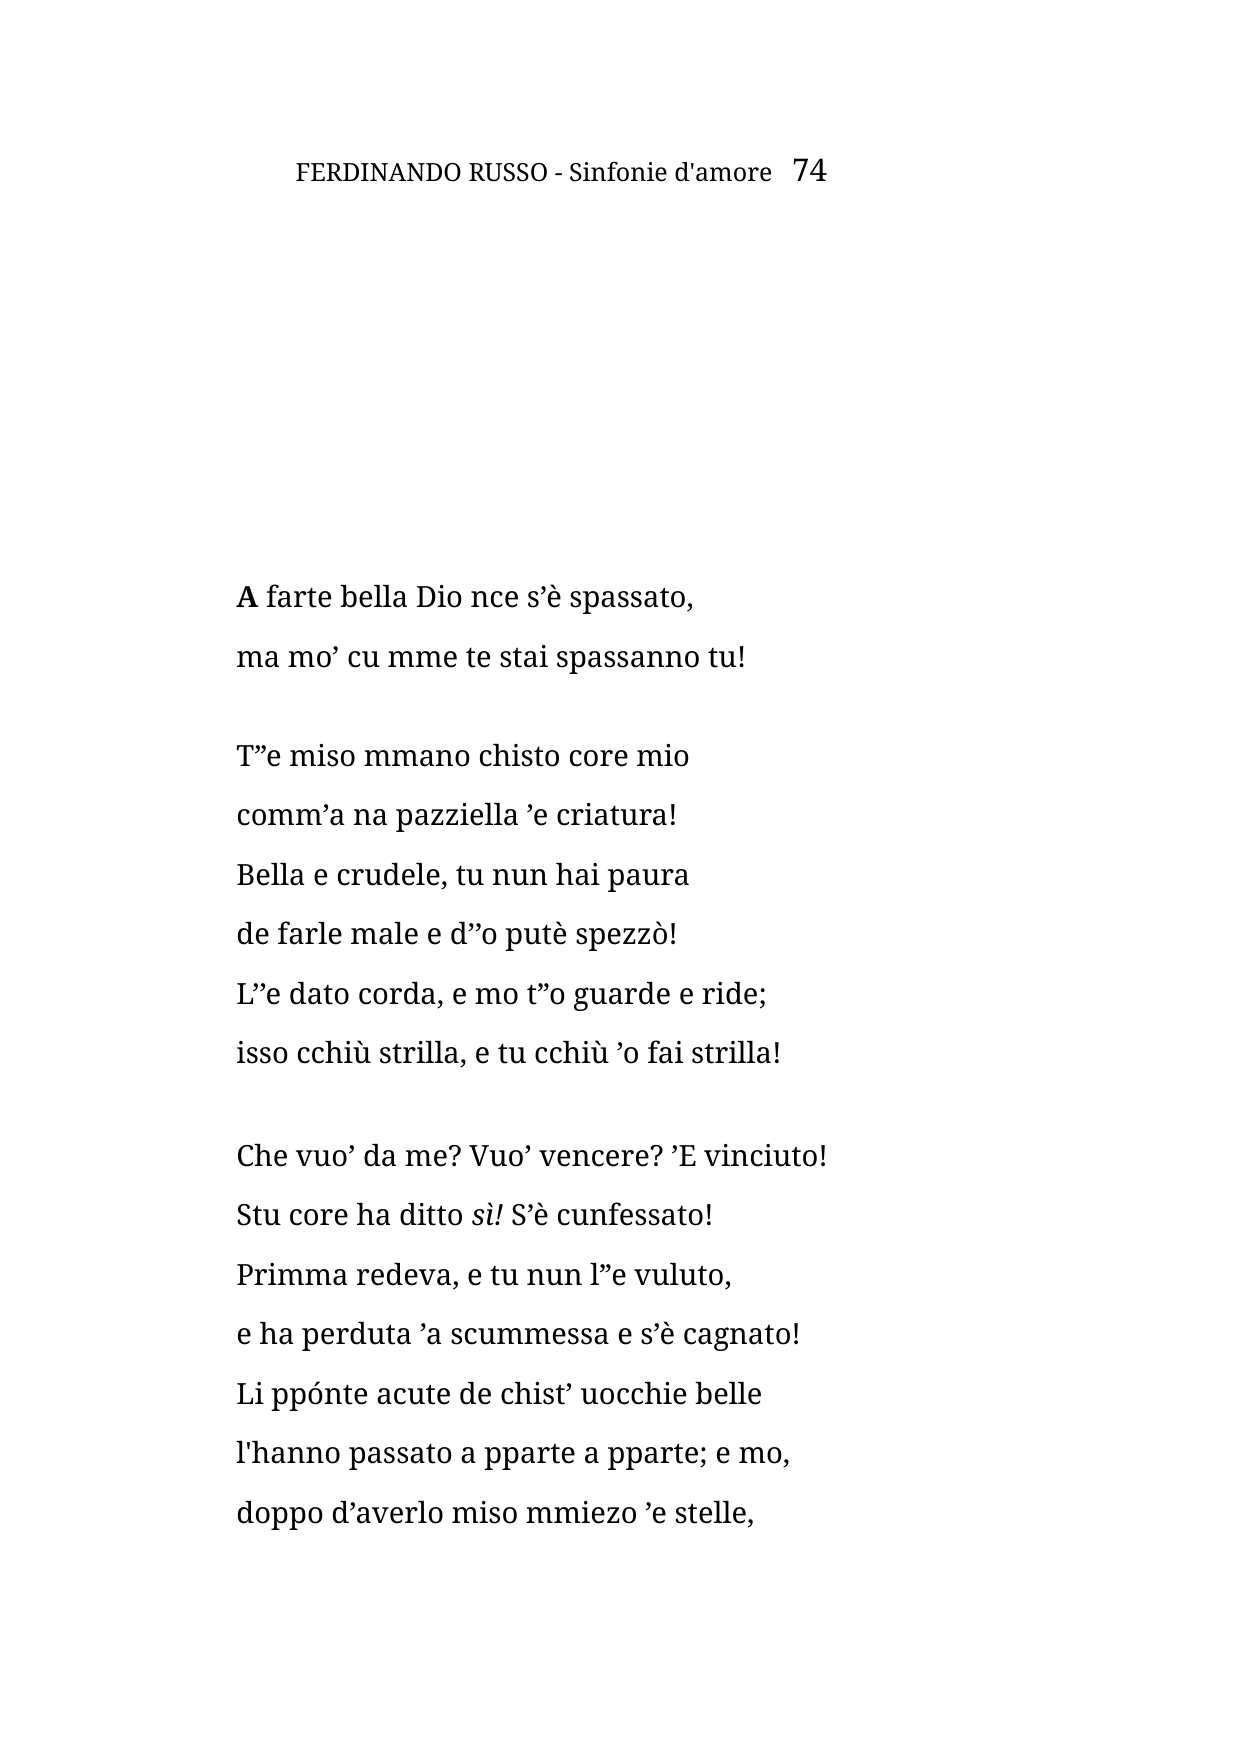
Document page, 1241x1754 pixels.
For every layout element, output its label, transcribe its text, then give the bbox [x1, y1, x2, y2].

text Primma redeva, e tu nun l”e vuluto, [177, 1254, 945, 1294]
text e ha perduta ’a scummessa e s’è cagnato! [177, 1313, 945, 1353]
text Che vuo’ da me? Vuo’ vencere? ’E vinciuto! [177, 1135, 945, 1175]
text doppo d’averlo miso mmiezo ’e stelle, [177, 1492, 945, 1532]
text Stu core ha ditto sì! S’è cunfessato! [177, 1194, 945, 1234]
text Bella e crudele, tu nun hai paura [177, 854, 945, 894]
text ma mo’ cu mme te stai spassanno tu! [177, 636, 945, 676]
text A farte bella Dio nce s’è spassato, [177, 577, 945, 616]
text L’’e dato corda, e mo t”o guarde e ride; [177, 973, 945, 1013]
text T”e miso mmano chisto core mio [177, 735, 945, 775]
text comm’a na pazziella ’e criatura! [177, 794, 945, 834]
text Li ppónte acute de chist’ uocchie belle [177, 1373, 945, 1413]
text l'hanno passato a pparte a pparte; e mo, [177, 1432, 945, 1472]
text de farle male e d’’o putè spezzò! [177, 913, 945, 953]
text isso cchiù strilla, e tu cchiù ’o fai strilla! [177, 1032, 945, 1072]
